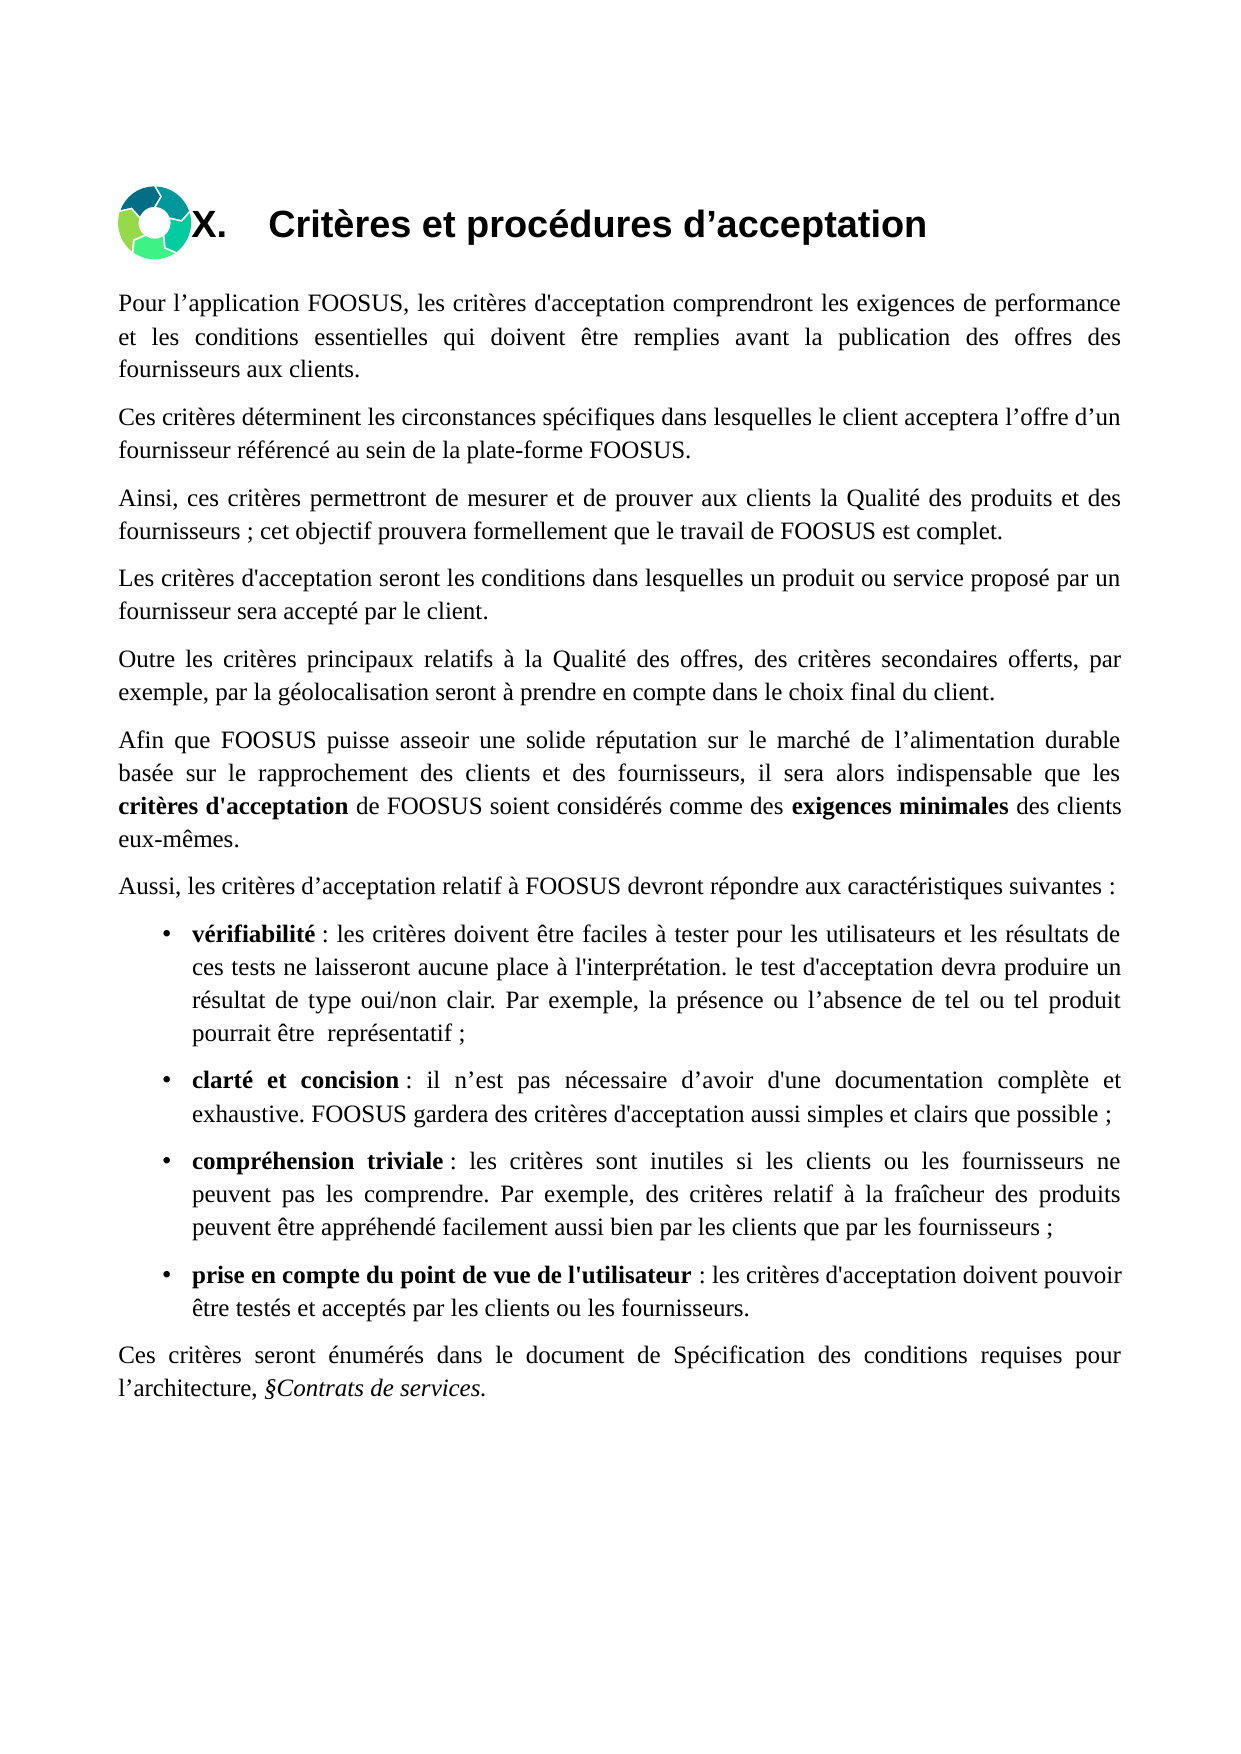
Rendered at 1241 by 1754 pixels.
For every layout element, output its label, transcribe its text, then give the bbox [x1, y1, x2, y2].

text Ces critères déterminent les circonstances spécifiques dans lesquelles le client acceptera l’offre d’un fournisseur référencé au sein de la plate-forme FOOSUS. [118, 402, 1122, 464]
list compréhension triviale : les critères sont inutiles si les clients ou les fournisseurs ne peuvent pas les comprendre. Par exemple, des critères relatif à la fraîcheur des produits peuvent être appréhendé facilement aussi bien par les clients que par les fournisseurs ; [162, 1146, 1122, 1241]
text Ainsi, ces critères permettront de mesurer et de prouver aux clients la Qualité des produits et des fournisseurs ; cet objectif prouvera formellement que le travail de FOOSUS est complet. [118, 483, 1122, 544]
text Outre les critères principaux relatifs à la Qualité des offres, des critères secondaires offerts, par exemple, par la géolocalisation seront à prendre en compte dans le choix final du client. [118, 644, 1122, 706]
text Ces critères seront énumérés dans le document de Spécification des conditions requises pour l’architecture, §Contrats de services. [118, 1341, 1122, 1402]
text Afin que FOOSUS puisse asseoir une solide réputation sur le marché de l’alimentation durable basée sur le rapprochement des clients et des fournisseurs, il sera alors indispensable que les critères d'acceptation de FOOSUS soient considérés comme des exigences minimales des clients eux-mêmes. [118, 725, 1122, 852]
list clarté et concision : il n’est pas nécessaire d’avoir d'une documentation complète et exhaustive. FOOSUS gardera des critères d'acceptation aussi simples et clairs que possible ; [162, 1066, 1122, 1127]
text Pour l’application FOOSUS, les critères d'acceptation comprendront les exigences de performance et les conditions essentielles qui doivent être remplies avant la publication des offres des fournisseurs aux clients. [118, 288, 1122, 383]
list vérifiabilité : les critères doivent être faciles à tester pour les utilisateurs et les résultats de ces tests ne laisseront aucune place à l'interprétation. le test d'acceptation devra produire un résultat de type oui/non clair. Par exemple, la présence ou l’absence de tel ou tel produit pourrait être représentatif ; [162, 919, 1122, 1047]
list prise en compte du point de vue de l'utilisateur : les critères d'acceptation doivent pouvoir être testés et acceptés par les clients ou les fournisseurs. [162, 1260, 1122, 1322]
subtitle [137, 206, 172, 239]
subtitle Critères et procédures d’acceptation [185, 201, 1122, 245]
text Aussi, les critères d’acceptation relatif à FOOSUS devront répondre aux caractéristiques suivantes : [118, 871, 1122, 900]
text Les critères d'acceptation seront les conditions dans lesquelles un produit ou service proposé par un fournisseur sera accepté par le client. [118, 563, 1122, 625]
